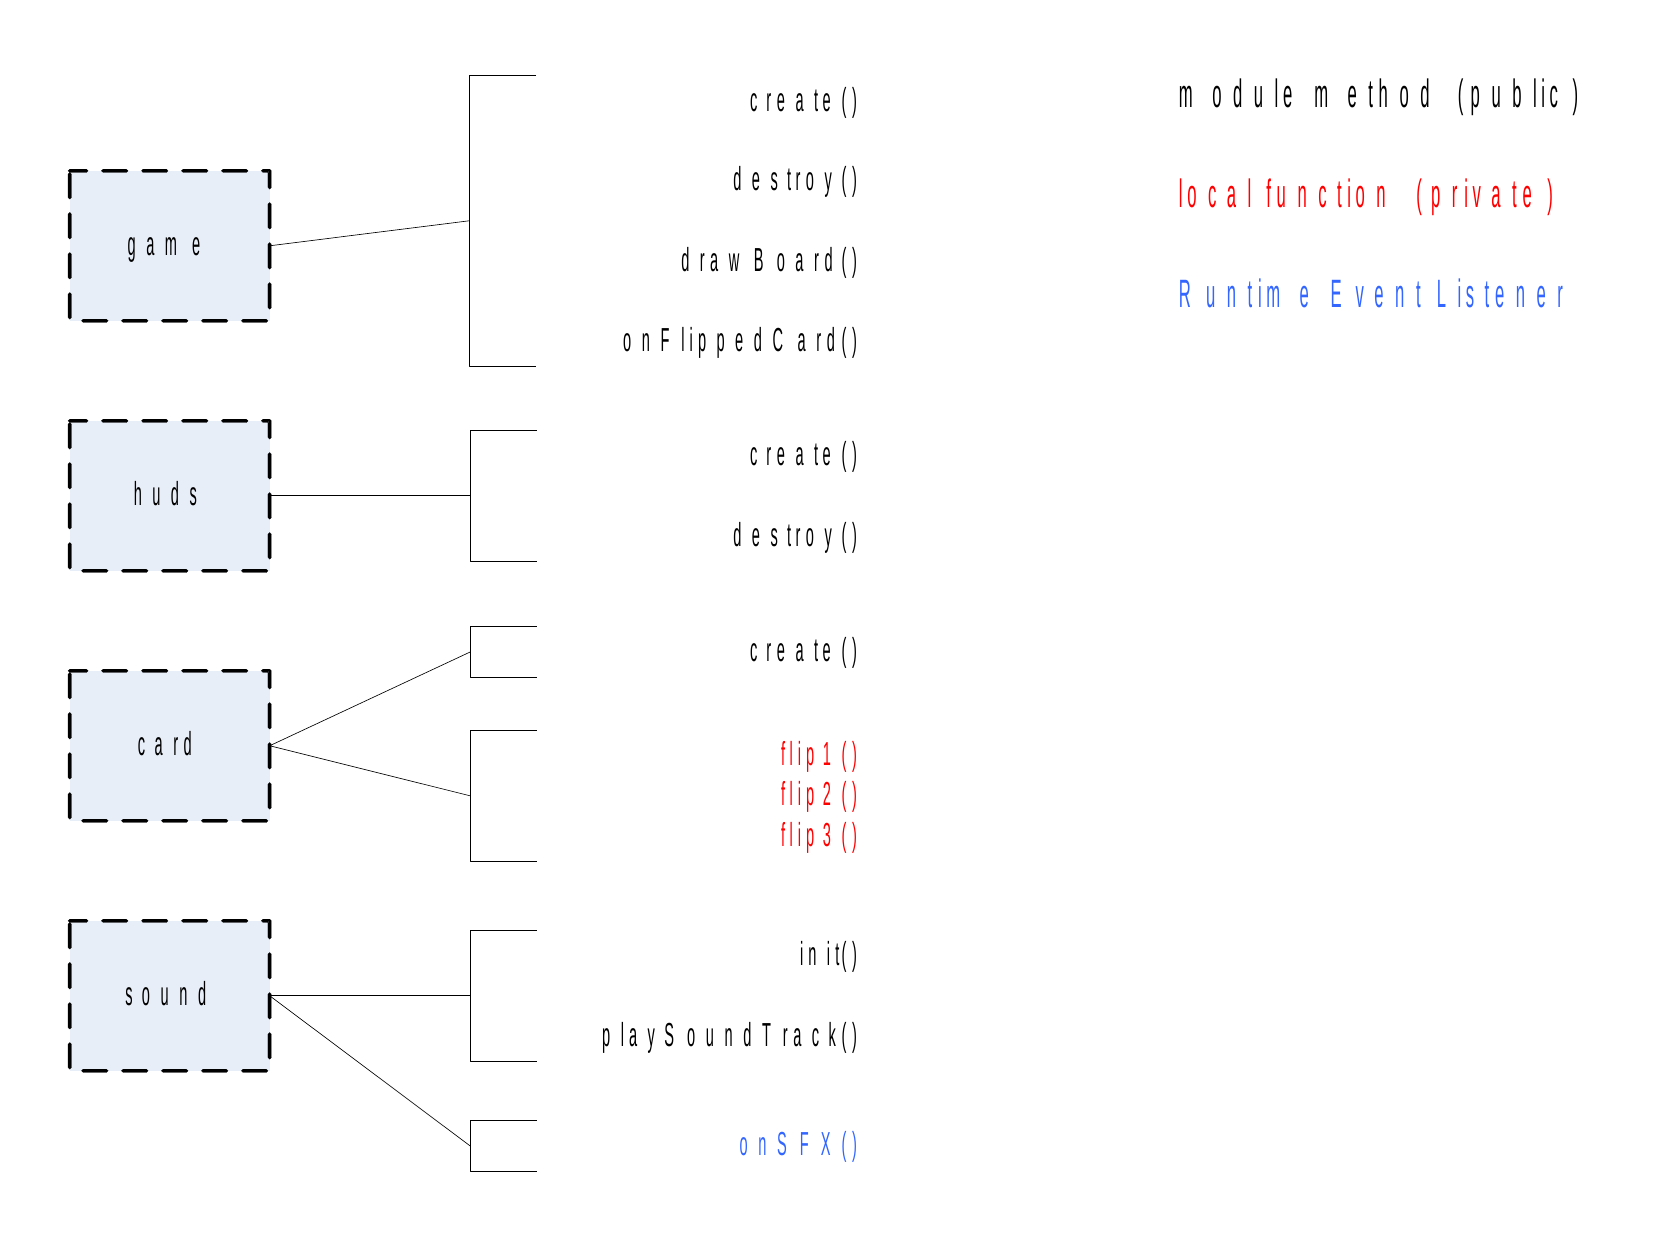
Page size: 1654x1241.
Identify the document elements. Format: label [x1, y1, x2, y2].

picture [64, 63, 1589, 1175]
